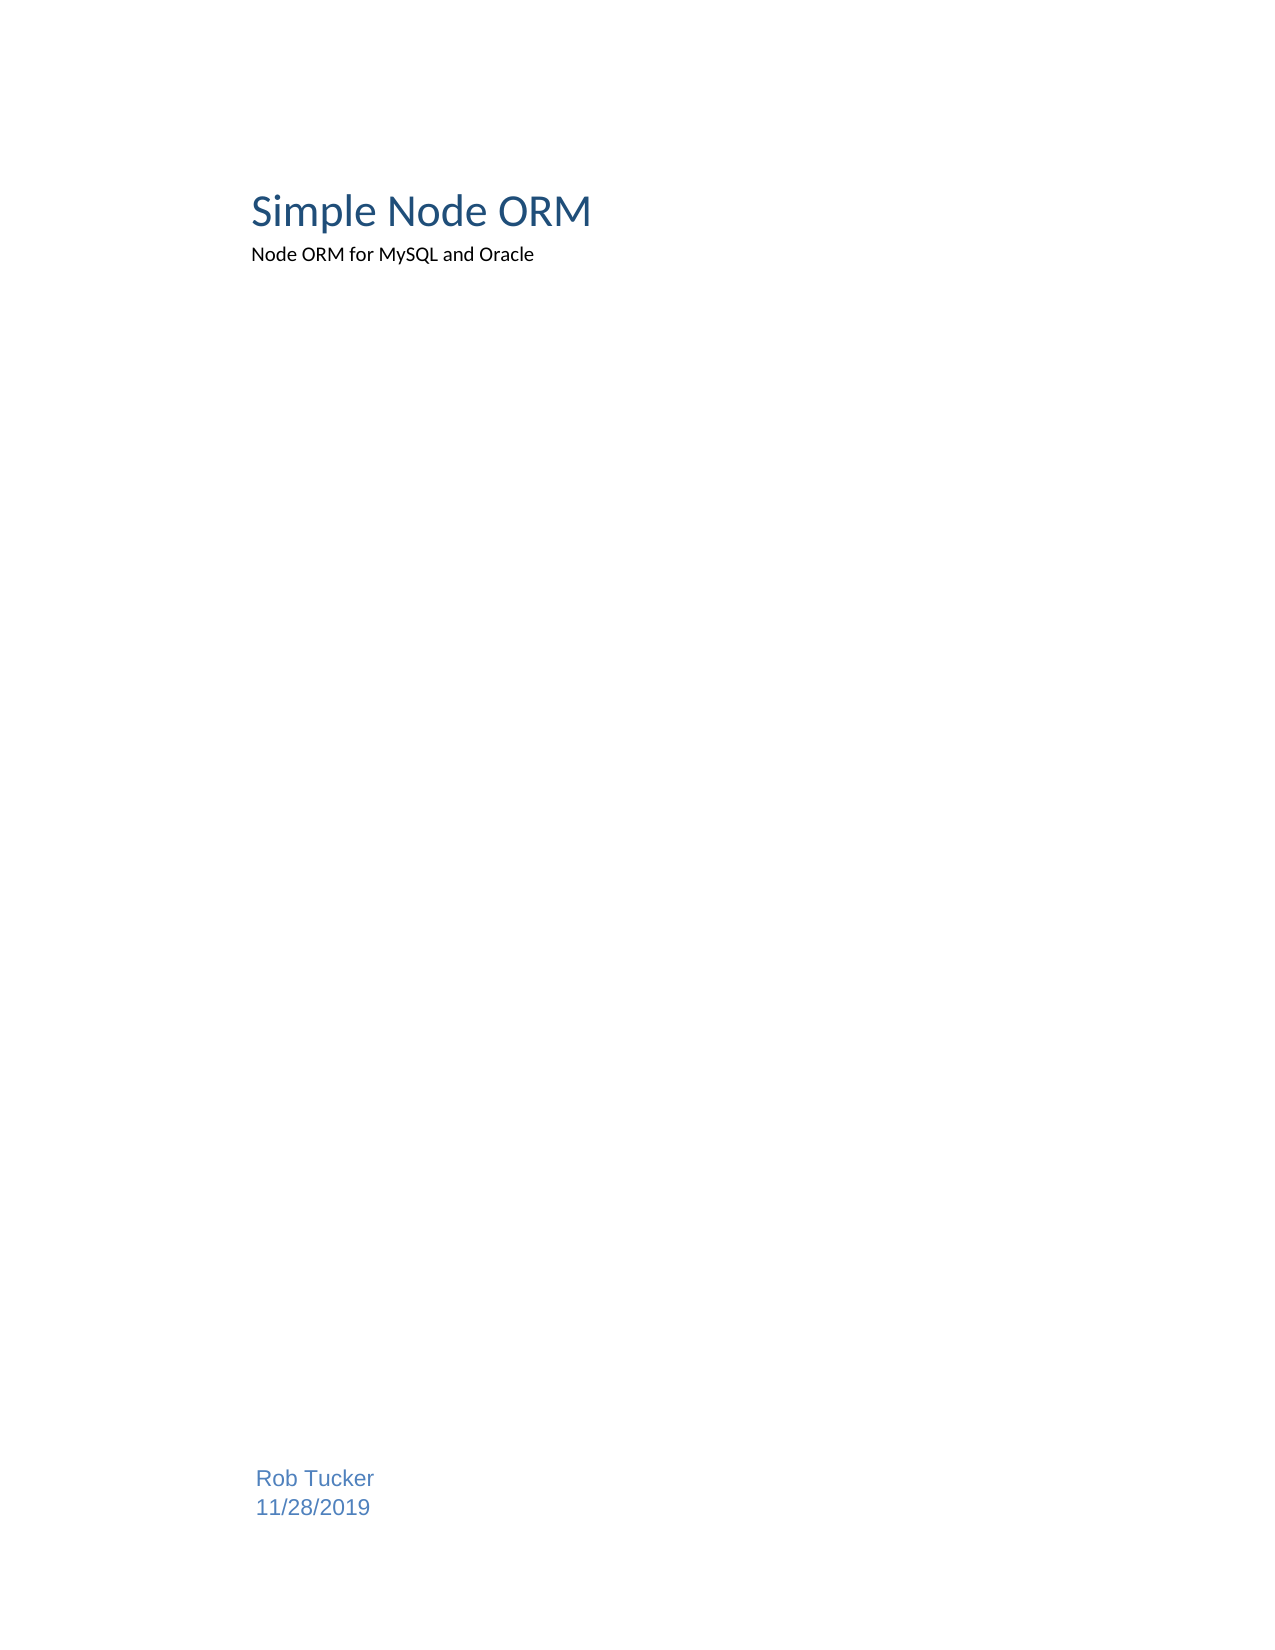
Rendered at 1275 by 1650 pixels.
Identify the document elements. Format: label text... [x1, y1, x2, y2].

text 11/28/2019 [256, 1494, 1143, 1520]
text Simple Node ORM [150, 182, 1143, 237]
text Node ORM for MySQL and Oracle [150, 241, 1143, 266]
text Rob Tucker [256, 1464, 1143, 1492]
